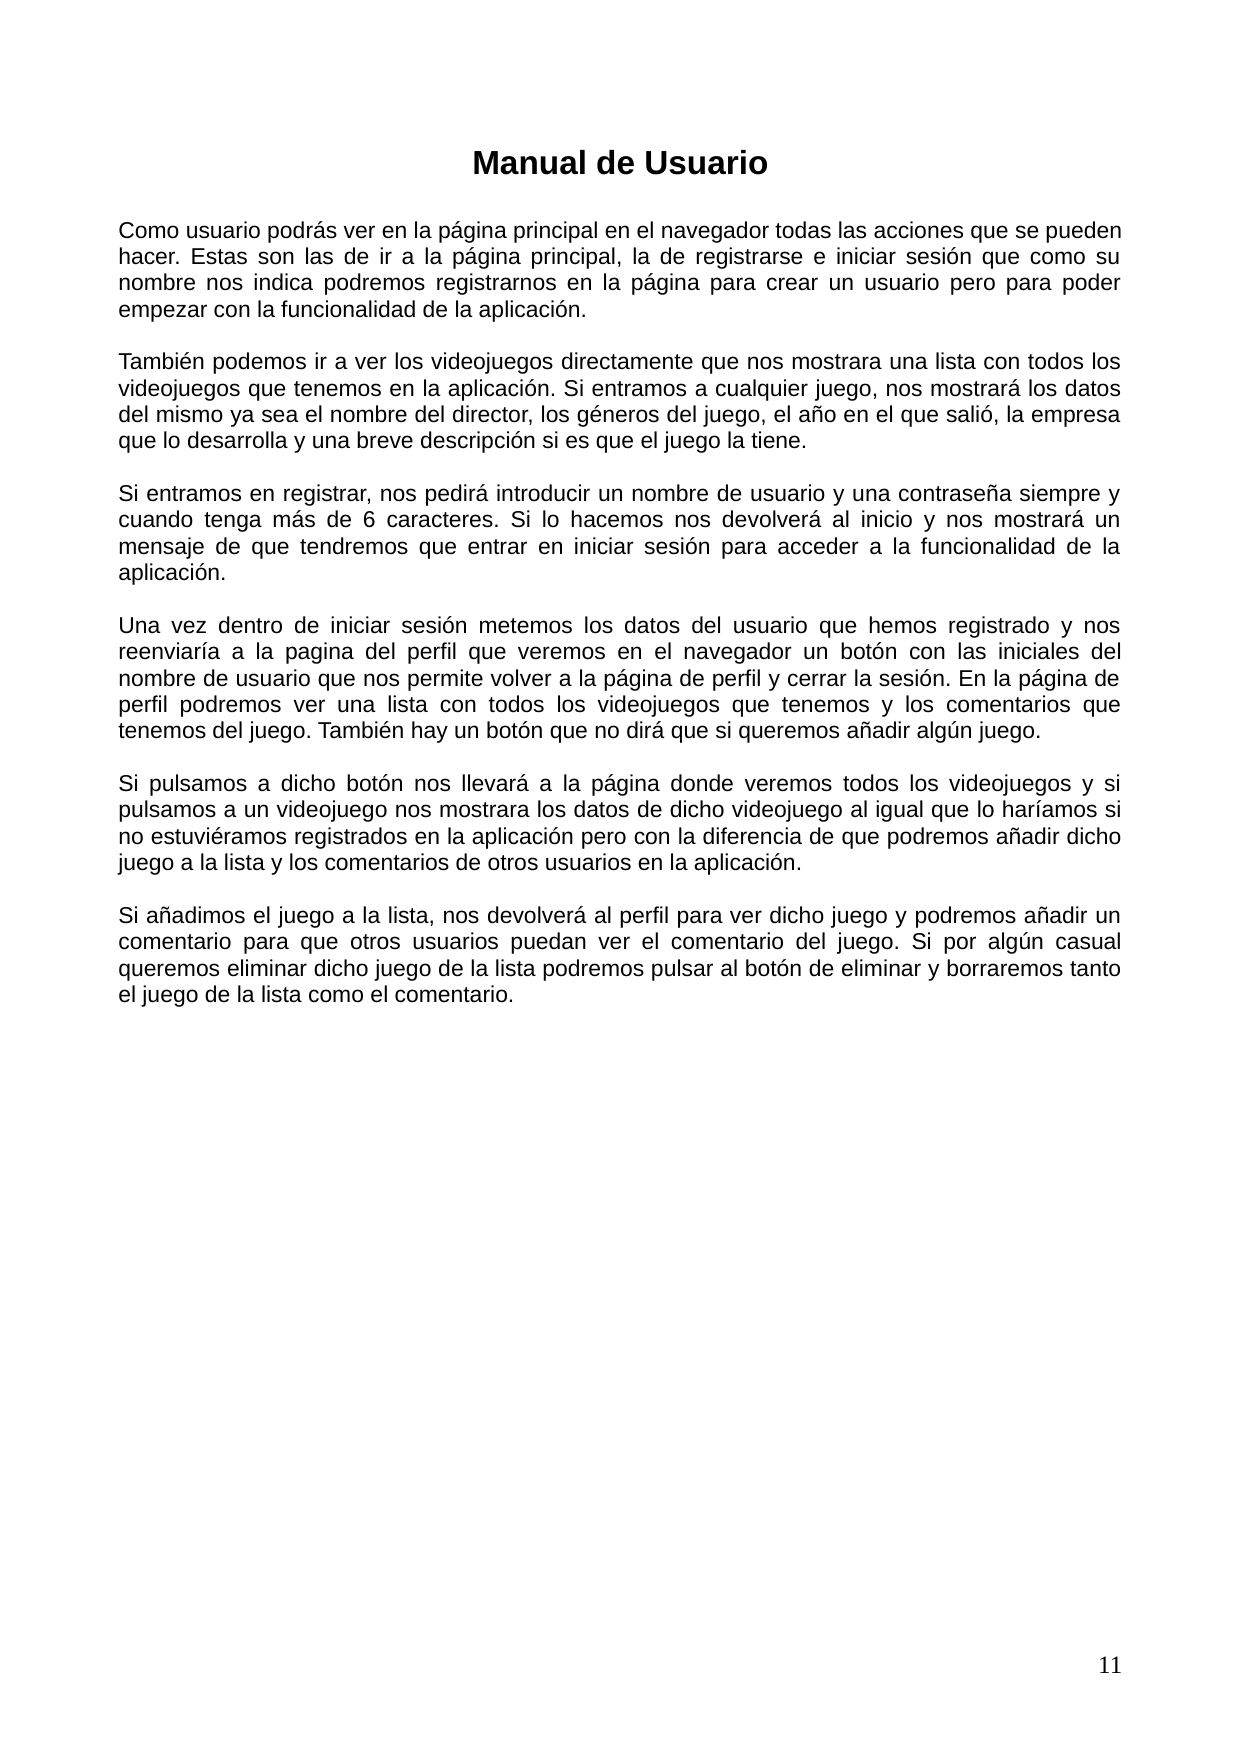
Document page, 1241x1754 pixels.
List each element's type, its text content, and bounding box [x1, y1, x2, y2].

text Si añadimos el juego a la lista, nos devolverá al perfil para ver dicho juego y podremos añadir un comentario para que otros usuarios puedan ver el comentario del juego. Si por algún casual queremos eliminar dicho juego de la lista podremos pulsar al botón de eliminar y borraremos tanto el juego de la lista como el comentario. [118, 902, 1122, 1007]
subtitle Manual de Usuario [118, 143, 1122, 182]
text Si pulsamos a dicho botón nos llevará a la página donde veremos todos los videojuegos y si pulsamos a un videojuego nos mostrara los datos de dicho videojuego al igual que lo haríamos si no estuviéramos registrados en la aplicación pero con la diferencia de que podremos añadir dicho juego a la lista y los comentarios de otros usuarios en la aplicación. [118, 770, 1122, 875]
text Como usuario podrás ver en la página principal en el navegador todas las acciones que se pueden hacer. Estas son las de ir a la página principal, la de registrarse e iniciar sesión que como su nombre nos indica podremos registrarnos en la página para crear un usuario pero para poder empezar con la funcionalidad de la aplicación. [118, 217, 1122, 322]
text Si entramos en registrar, nos pedirá introducir un nombre de usuario y una contraseña siempre y cuando tenga más de 6 caracteres. Si lo hacemos nos devolverá al inicio y nos mostrará un mensaje de que tendremos que entrar en iniciar sesión para acceder a la funcionalidad de la aplicación. [118, 480, 1122, 586]
text También podemos ir a ver los videojuegos directamente que nos mostrara una lista con todos los videojuegos que tenemos en la aplicación. Si entramos a cualquier juego, nos mostrará los datos del mismo ya sea el nombre del director, los géneros del juego, el año en el que salió, la empresa que lo desarrolla y una breve descripción si es que el juego la tiene. [118, 348, 1122, 454]
text Una vez dentro de iniciar sesión metemos los datos del usuario que hemos registrado y nos reenviaría a la pagina del perfil que veremos en el navegador un botón con las iniciales del nombre de usuario que nos permite volver a la página de perfil y cerrar la sesión. En la página de perfil podremos ver una lista con todos los videojuegos que tenemos y los comentarios que tenemos del juego. También hay un botón que no dirá que si queremos añadir algún juego. [118, 612, 1122, 744]
